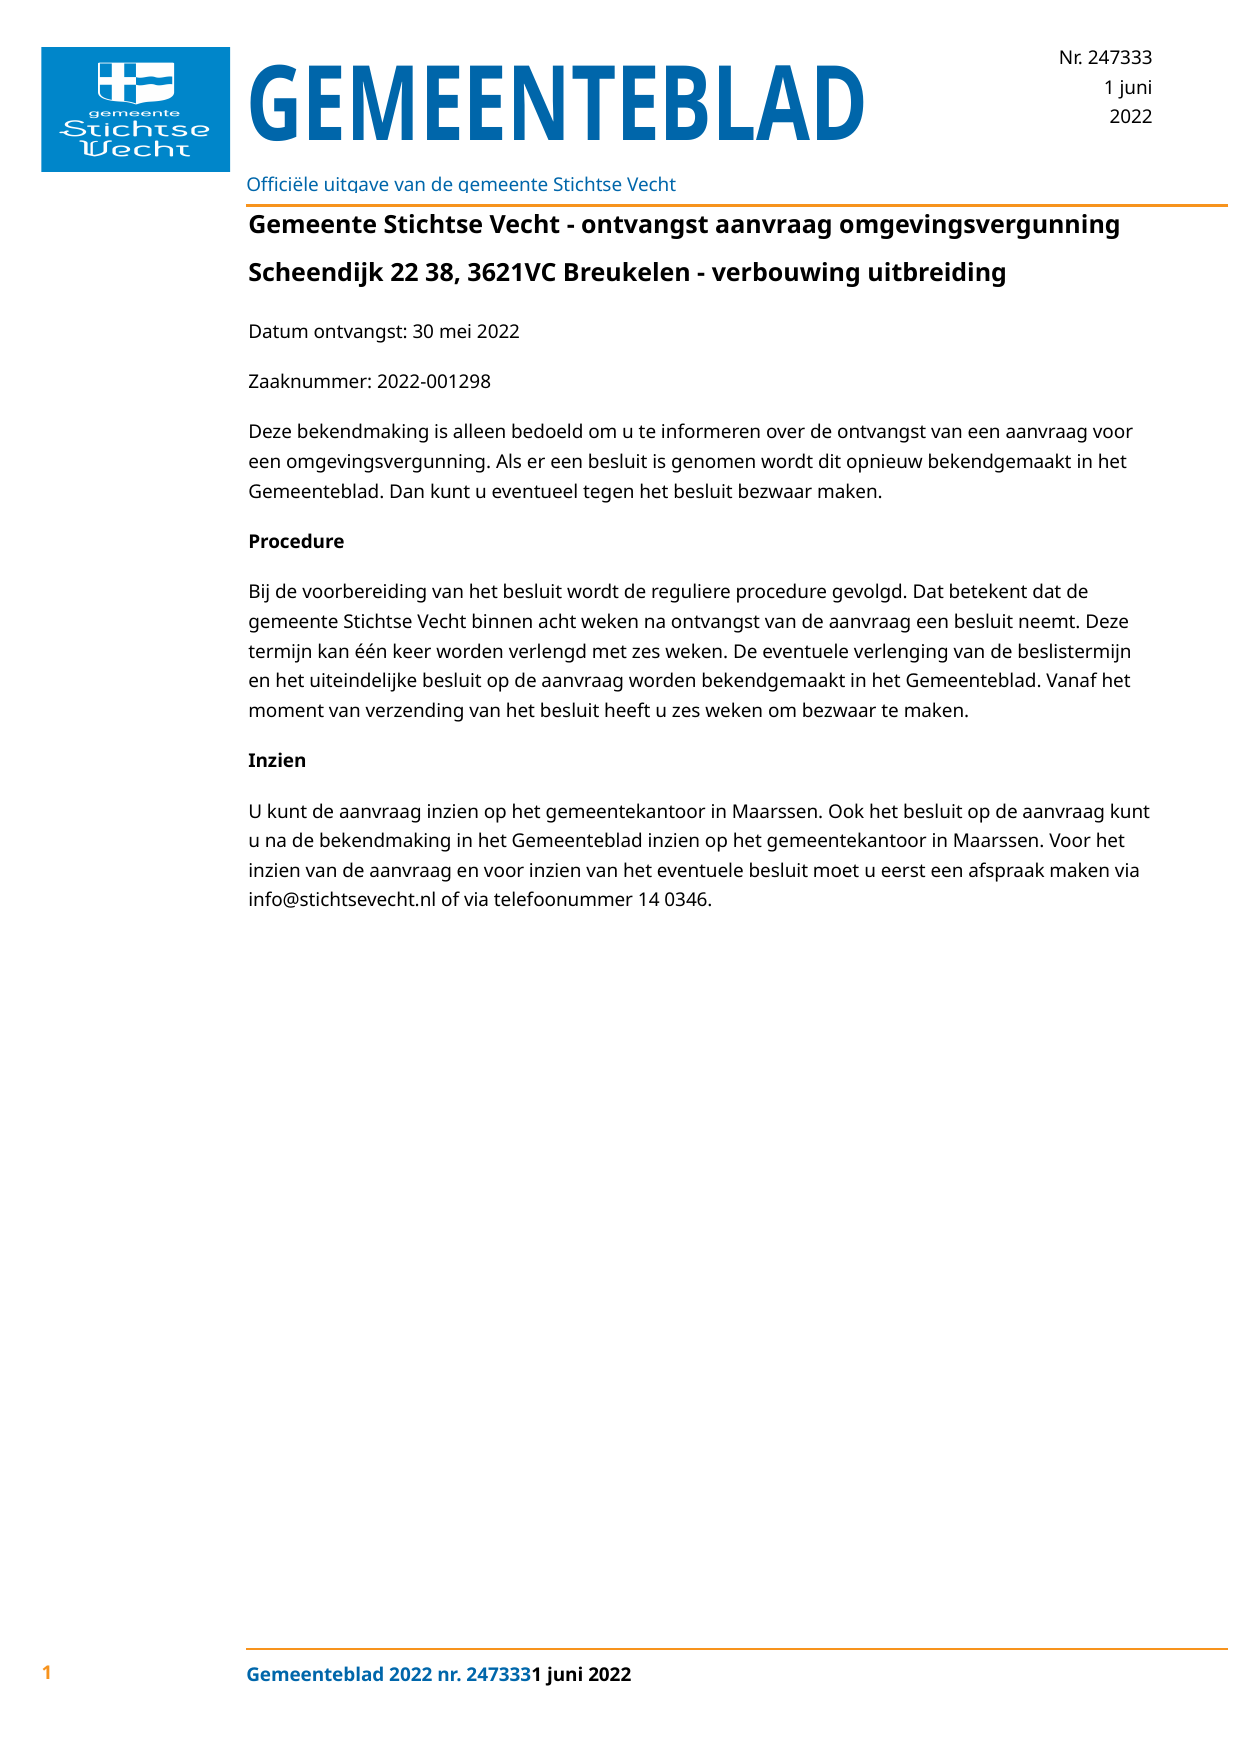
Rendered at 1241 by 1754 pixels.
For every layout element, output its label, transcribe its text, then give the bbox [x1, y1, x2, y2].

picture [99, 63, 135, 101]
text Gemeente Stichtse Vecht - ontvangst aanvraag omgevingsvergunning Scheendijk 22 38, 3621VC Breukelen - verbouwing uitbreiding [248, 207, 1152, 288]
text Procedure [248, 528, 1152, 554]
picture [137, 63, 174, 103]
text Inzien [248, 747, 1152, 773]
text U kunt de aanvraag inzien op het gemeentekantoor in Maarssen. Ook het besluit op de aanvraag kunt u na de bekendmaking in het Gemeenteblad inzien op het gemeentekantoor in Maarssen. Voor het inzien van de aanvraag en voor inzien van het eventuele besluit moet u eerst een afspraak maken via info@stichtsevecht.nl of via telefoonummer 14 0346. [248, 798, 1152, 912]
text Bij de voorbereiding van het besluit wordt de reguliere procedure gevolgd. Dat betekent dat de gemeente Stichtse Vecht binnen acht weken na ontvangst van de aanvraag een besluit neemt. Deze termijn kan één keer worden verlengd met zes weken. De eventuele verlenging van de beslistermijn en het uiteindelijke besluit op de aanvraag worden bekendgemaakt in het Gemeenteblad. Vanaf het moment van verzending van het besluit heeft u zes weken om bezwaar te maken. [248, 579, 1152, 723]
text Zaaknummer: 2022-001298 [248, 368, 1152, 394]
text Deze bekendmaking is alleen bedoeld om u te informeren over de ontvangst van een aanvraag voor een omgevingsvergunning. Als er een besluit is genomen wordt dit opnieuw bekendgemaakt in het Gemeenteblad. Dan kunt u eventueel tegen het besluit bezwaar maken. [248, 419, 1152, 504]
text Datum ontvangst: 30 mei 2022 [248, 318, 1152, 344]
